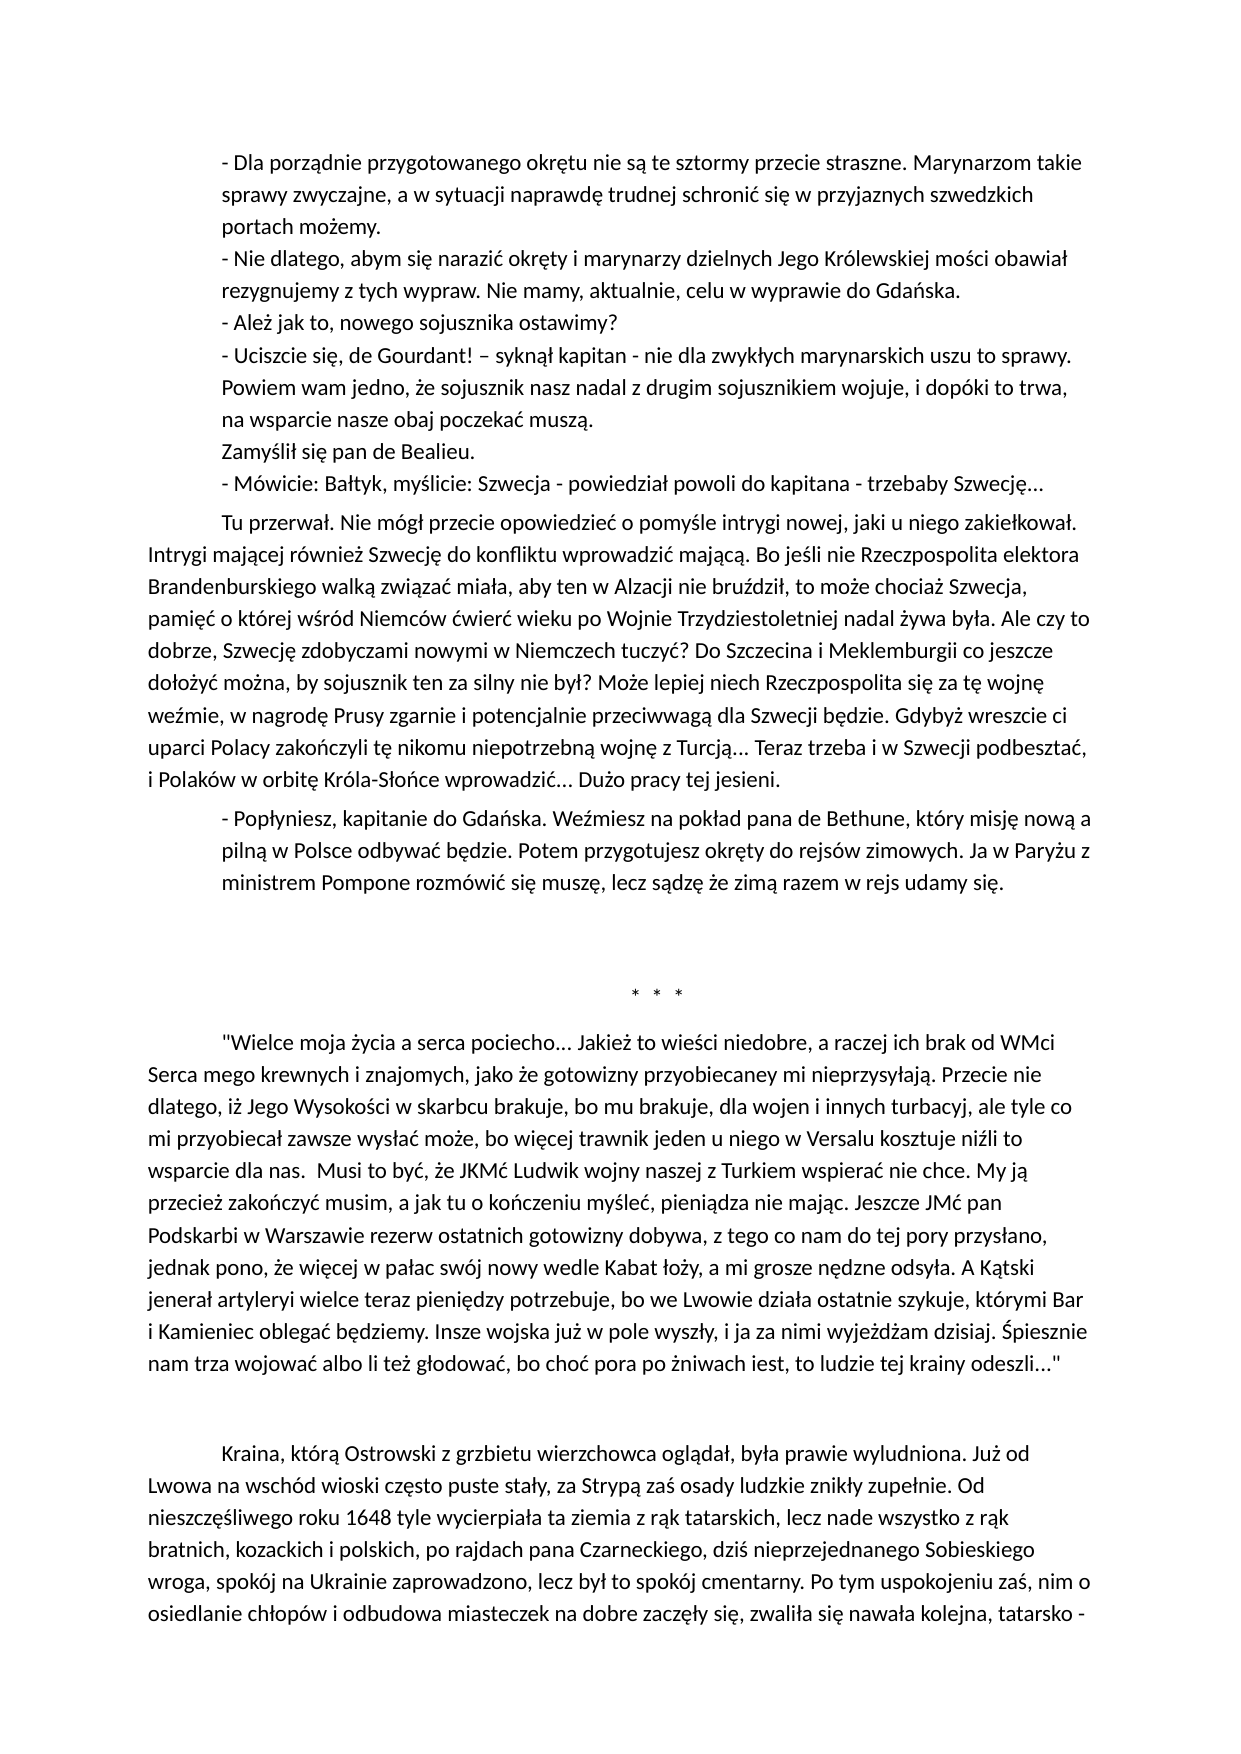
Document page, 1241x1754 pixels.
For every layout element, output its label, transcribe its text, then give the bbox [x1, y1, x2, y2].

text Tu przerwał. Nie mógł przecie opowiedzieć o pomyśle intrygi nowej, jaki u niego zakiełkował. Intrygi mającej również Szwecję do konfliktu wprowadzić mającą. Bo jeśli nie Rzeczpospolita elektora Brandenburskiego walką związać miała, aby ten w Alzacji nie bruździł, to może chociaż Szwecja, pamięć o której wśród Niemców ćwierć wieku po Wojnie Trzydziestoletniej nadal żywa była. Ale czy to dobrze, Szwecję zdobyczami nowymi w Niemczech tuczyć? Do Szczecina i Meklemburgii co jeszcze dołożyć można, by sojusznik ten za silny nie był? Może lepiej niech Rzeczpospolita się za tę wojnę weźmie, w nagrodę Prusy zgarnie i potencjalnie przeciwwagą dla Szwecji będzie. Gdybyż wreszcie ci uparci Polacy zakończyli tę nikomu niepotrzebną wojnę z Turcją... Teraz trzeba i w Szwecji podbesztać, i Polaków w orbitę Króla-Słońce wprowadzić... Dużo pracy tej jesieni. [148, 508, 1093, 793]
text - Popłyniesz, kapitanie do Gdańska. Weźmiesz na pokład pana de Bethune, który misję nową a pilną w Polsce odbywać będzie. Potem przygotujesz okręty do rejsów zimowych. Ja w Paryżu z ministrem Pompone rozmówić się muszę, lecz sądzę że zimą razem w rejs udamy się. [221, 804, 1093, 896]
text - Dla porządnie przygotowanego okrętu nie są te sztormy przecie straszne. Marynarzom takie sprawy zwyczajne, a w sytuacji naprawdę trudnej schronić się w przyjaznych szwedzkich portach możemy. [221, 148, 1093, 240]
text - Ależ jak to, nowego sojusznika ostawimy? [221, 308, 1093, 337]
text Kraina, którą Ostrowski z grzbietu wierzchowca oglądał, była prawie wyludniona. Już od Lwowa na wschód wioski często puste stały, za Strypą zaś osady ludzkie znikły zupełnie. Od nieszczęśliwego roku 1648 tyle wycierpiała ta ziemia z rąk tatarskich, lecz nade wszystko z rąk bratnich, kozackich i polskich, po rajdach pana Czarneckiego, dziś nieprzejednanego Sobieskiego wroga, spokój na Ukrainie zaprowadzono, lecz był to spokój cmentarny. Po tym uspokojeniu zaś, nim o osiedlanie chłopów i odbudowa miasteczek na dobre zaczęły się, zwaliła się nawała kolejna, tatarsko [148, 1439, 1093, 1628]
text - Mówicie: Bałtyk, myślicie: Szwecja - powiedział powoli do kapitana - trzebaby Szwecję... [221, 469, 1093, 497]
text "Wielce moja życia a serca pociecho... Jakież to wieści niedobre, a raczej ich brak od WMci Serca mego krewnych i znajomych, jako że gotowizny przyobiecaney mi nieprzysyłają. Przecie nie dlatego, iż Jego Wysokości w skarbcu brakuje, bo mu brakuje, dla wojen i innych turbacyj, ale tyle co mi przyobiecał zawsze wysłać może, bo więcej trawnik jeden u niego w Versalu kosztuje niźli to wsparcie dla nas. Musi to być, że JKMć Ludwik wojny naszej z Turkiem wspierać nie chce. My ją przecież zakończyć musim, a jak tu o kończeniu myśleć, pieniądza nie mając. Jeszcze JMć pan Podskarbi w Warszawie rezerw ostatnich gotowizny dobywa, z tego co nam do tej pory przysłano, jednak pono, że więcej w pałac swój nowy wedle Kabat łoży, a mi grosze nędzne odsyła. A Kątski jenerał artyleryi wielce teraz pieniędzy potrzebuje, bo we Lwowie działa ostatnie szykuje, którymi Bar i Kamieniec oblegać będziemy. Insze wojska już w pole wyszły, i ja za nimi wyjeżdżam dzisiaj. Śpiesznie nam trza wojować albo li też głodować, bo choć pora po żniwach iest, to ludzie tej krainy odeszli..." [148, 1028, 1093, 1377]
text - Nie dlatego, abym się narazić okręty i marynarzy dzielnych Jego Królewskiej mości obawiał rezygnujemy z tych wypraw. Nie mamy, aktualnie, celu w wyprawie do Gdańska. [221, 244, 1093, 304]
text * * * [148, 983, 1093, 1011]
text - Uciszcie się, de Gourdant! – syknął kapitan - nie dla zwykłych marynarskich uszu to sprawy. Powiem wam jedno, że sojusznik nasz nadal z drugim sojusznikiem wojuje, i dopóki to trwa, na wsparcie nasze obaj poczekać muszą. [221, 341, 1093, 433]
text Zamyślił się pan de Bealieu. [221, 437, 1093, 465]
